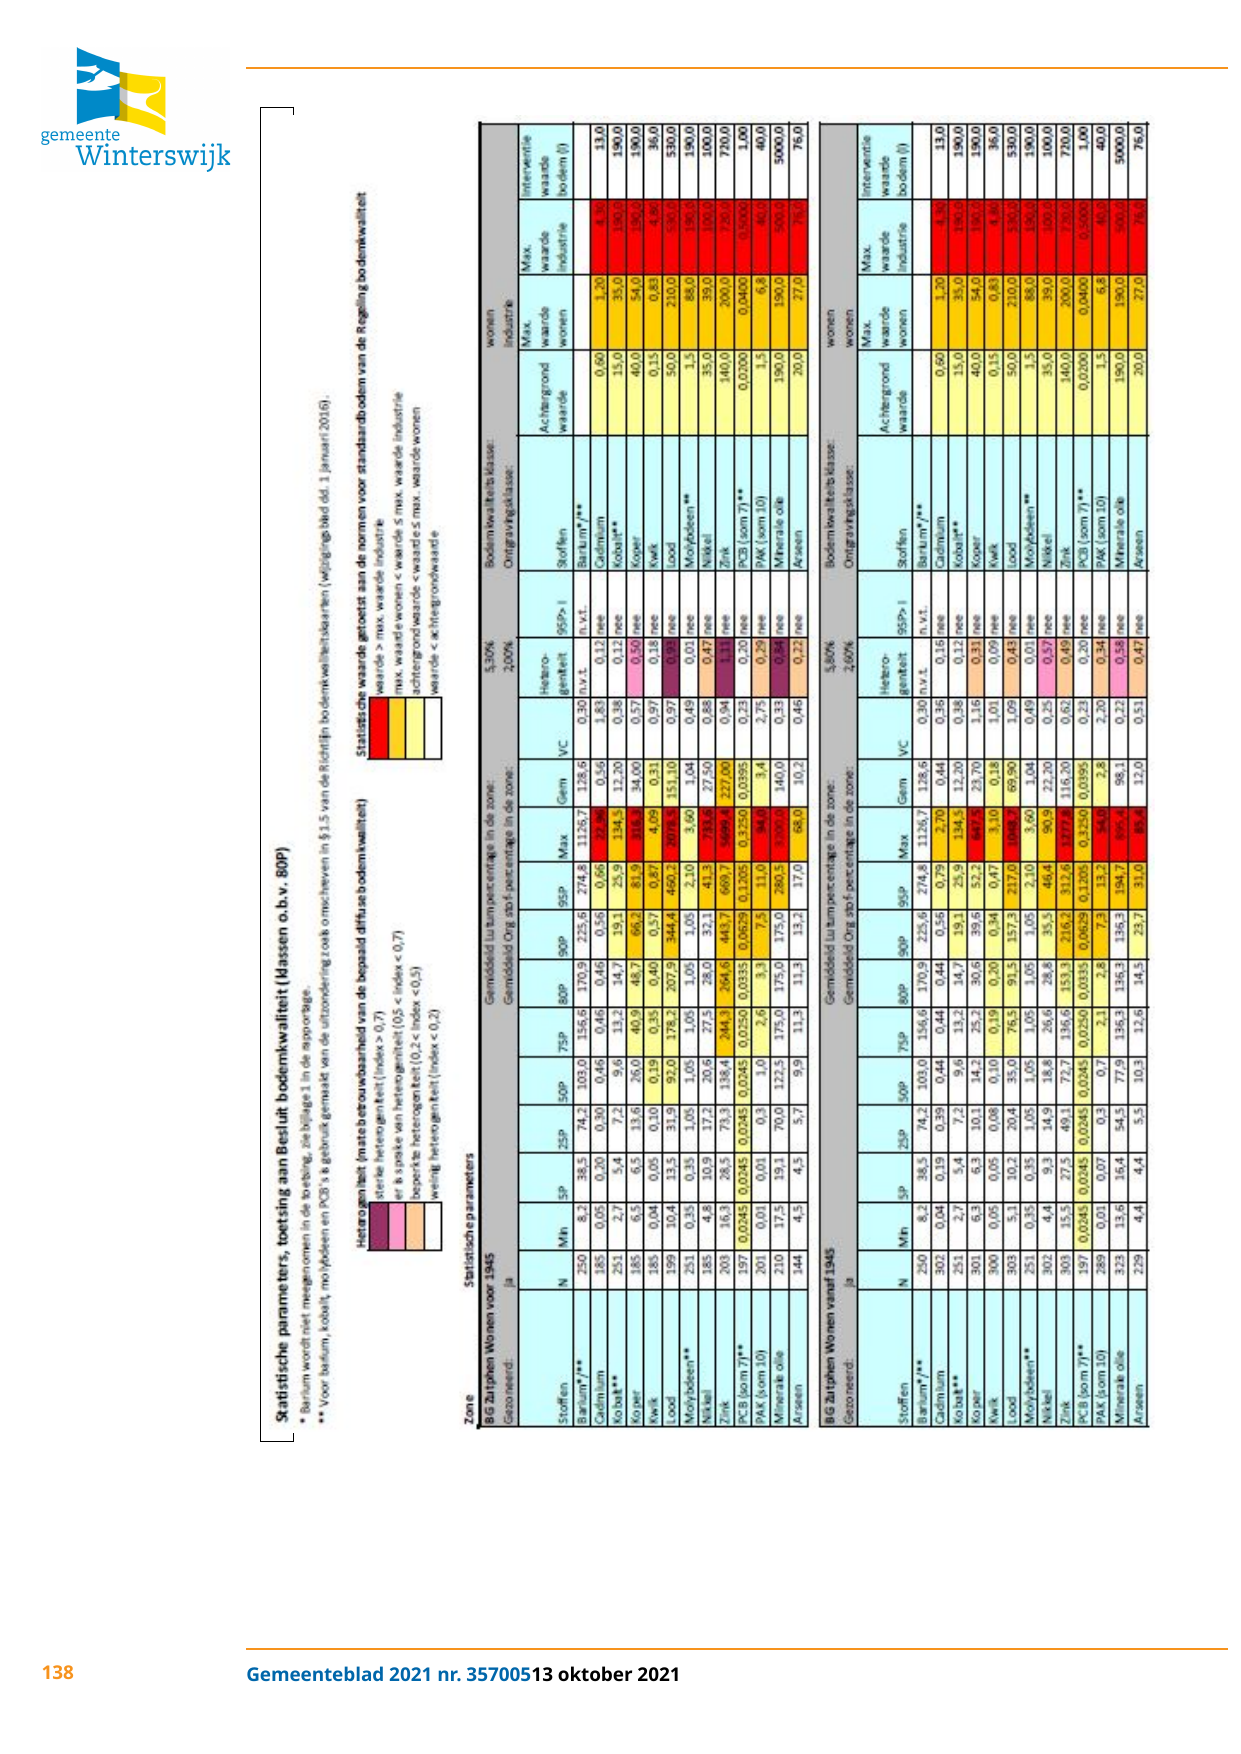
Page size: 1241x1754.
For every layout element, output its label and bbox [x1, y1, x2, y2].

picture [268, 115, 1155, 1433]
picture [225, 153, 231, 162]
picture [41, 47, 231, 172]
